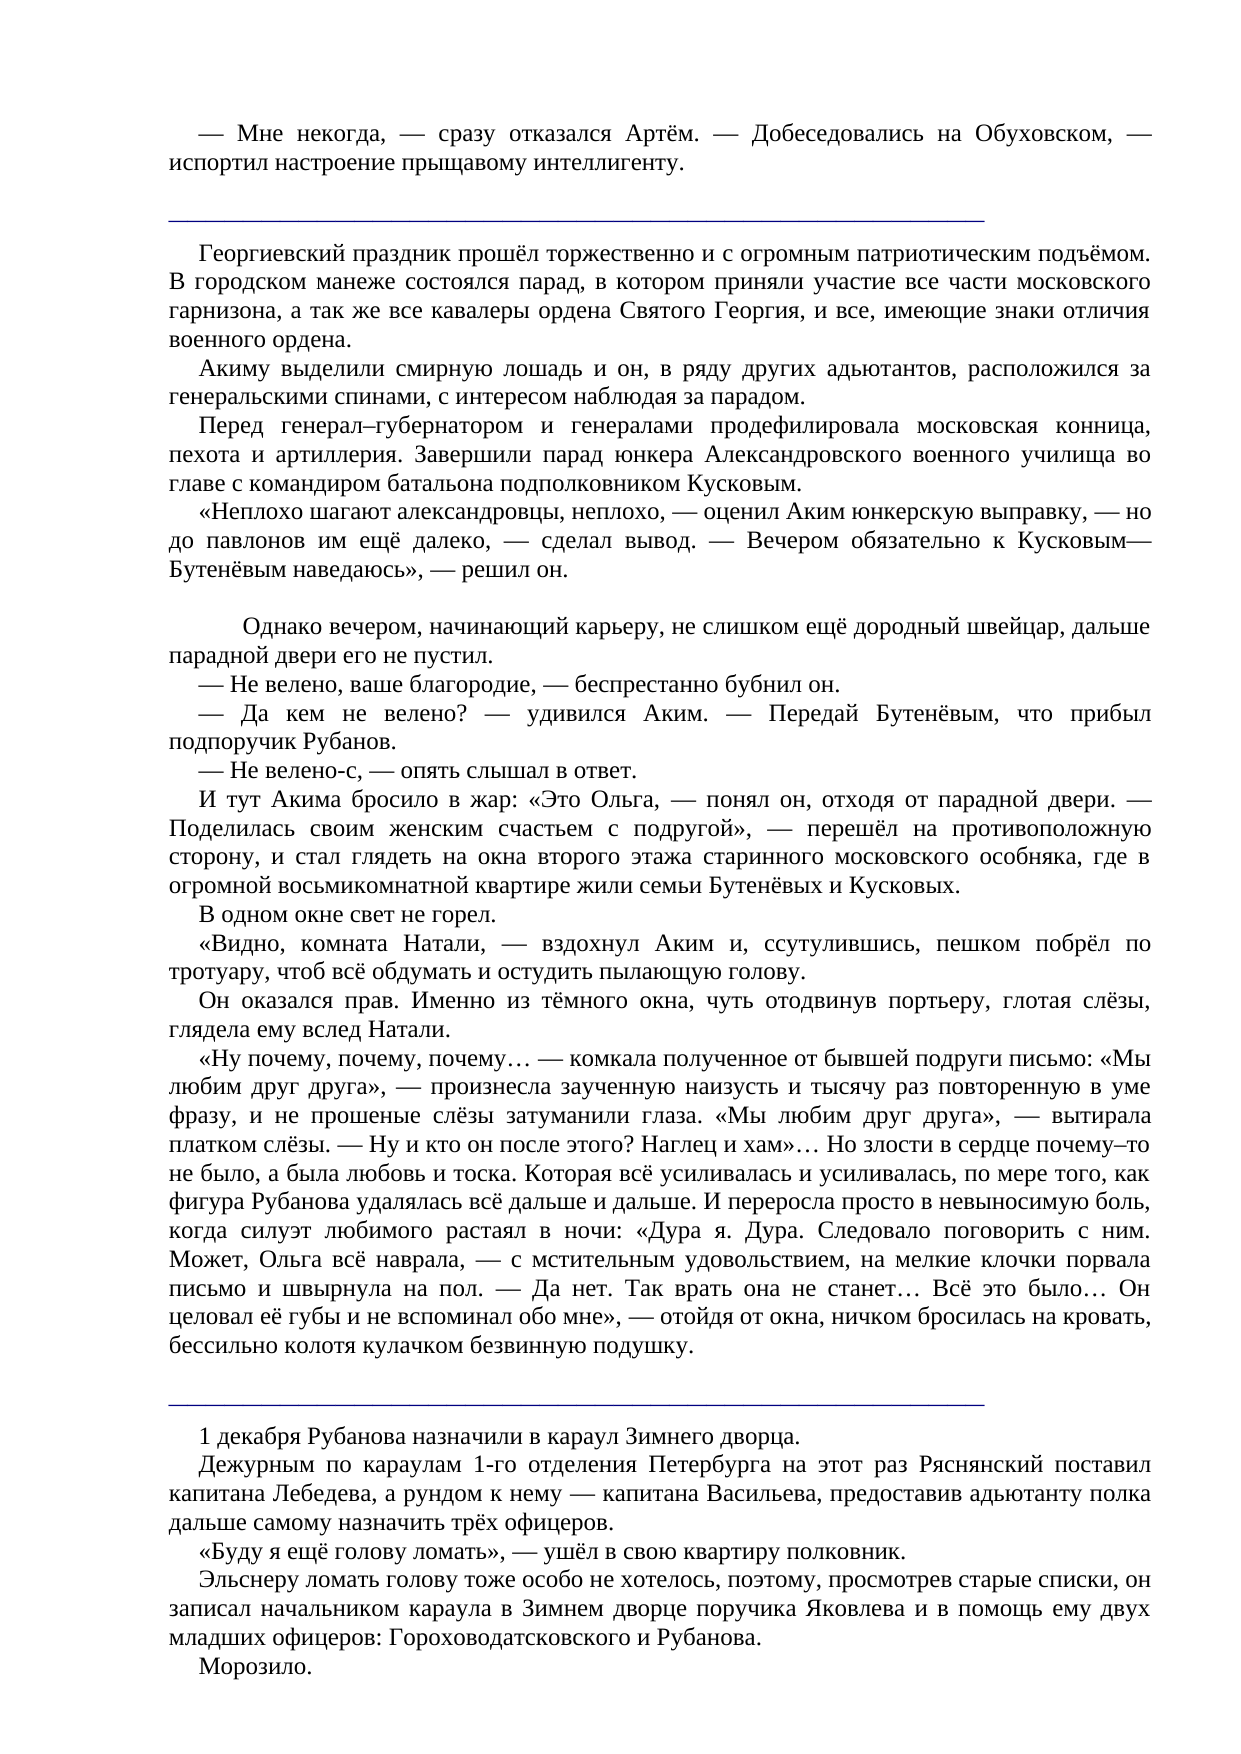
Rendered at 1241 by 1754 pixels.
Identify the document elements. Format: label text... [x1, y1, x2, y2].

text Эльснеру ломать голову тоже особо не хотелось, поэтому, просмотрев старые списки, он записал начальником караула в Зимнем дворце поручика Яковлева и в помощь ему двух младших офицеров: Гороховодатсковского и Рубанова. [169, 1564, 1152, 1651]
subtitle ____________________________________________ [169, 1371, 1152, 1409]
text «Буду я ещё голову ломать», — ушёл в свою квартиру полковник. [169, 1536, 1152, 1564]
text «Ну почему, почему, почему… — комкала полученное от бывшей подруги письмо: «Мы любим друг друга», — произнесла заученную наизусть и тысячу раз повторенную в уме фразу, и не прошеные слёзы затуманили глаза. «Мы любим друг друга», — вытирала платком слёзы. — Ну и кто он после этого? Наглец и хам»… Но злости в сердце почему–то не было, а была любовь и тоска. Которая всё усиливалась и усиливалась, по мере того, как фигура Рубанова удалялась всё дальше и дальше. И переросла просто в невыносимую боль, когда силуэт любимого растаял в ночи: «Дура я. Дура. Следовало поговорить с ним. Может, Ольга всё наврала, — с мстительным удовольствием, на мелкие клочки порвала письмо и швырнула на пол. — Да нет. Так врать она не станет… Всё это было… Он целовал её губы и не вспоминал обо мне», — отойдя от окна, ничком бросилась на кровать, бессильно колотя кулачком безвинную подушку. [169, 1043, 1152, 1359]
text В одном окне свет не горел. [169, 899, 1152, 928]
text 1 декабря Рубанова назначили в караул Зимнего дворца. [169, 1421, 1152, 1449]
text Однако вечером, начинающий карьеру, не слишком ещё дородный швейцар, дальше парадной двери его не пустил. [169, 611, 1152, 669]
text Дежурным по караулам 1‑го отделения Петербурга на этот раз Ряснянский поставил капитана Лебедева, а рундом к нему — капитана Васильева, предоставив адьютанту полка дальше самому назначить трёх офицеров. [169, 1449, 1152, 1536]
text «Видно, комната Натали, — вздохнул Аким и, ссутулившись, пешком побрёл по тротуару, чтоб всё обдумать и остудить пылающую голову. [169, 928, 1152, 985]
text Перед генерал–губернатором и генералами продефилировала московская конница, пехота и артиллерия. Завершили парад юнкера Александровского военного училища во главе с командиром батальона подполковником Кусковым. [169, 410, 1152, 496]
text Акиму выделили смирную лошадь и он, в ряду других адьютантов, расположился за генеральскими спинами, с интересом наблюдая за парадом. [169, 353, 1152, 410]
text «Неплохо шагают александровцы, неплохо, — оценил Аким юнкерскую выправку, — но до павлонов им ещё далеко, — сделал вывод. — Вечером обязательно к Кусковым—Бутенёвым наведаюсь», — решил он. [169, 496, 1152, 583]
text И тут Акима бросило в жар: «Это Ольга, — понял он, отходя от парадной двери. — Поделилась своим женским счастьем с подругой», — перешёл на противоположную сторону, и стал глядеть на окна второго этажа старинного московского особняка, где в огромной восьмикомнатной квартире жили семьи Бутенёвых и Кусковых. [169, 784, 1152, 899]
text — Да кем не велено? — удивился Аким. — Передай Бутенёвым, что прибыл подпоручик Рубанов. [169, 698, 1152, 755]
text — Не велено-с, — опять слышал в ответ. [169, 755, 1152, 784]
text Морозило. [169, 1651, 1152, 1679]
text Георгиевский праздник прошёл торжественно и с огромным патриотическим подъёмом. В городском манеже состоялся парад, в котором приняли участие все части московского гарнизона, а так же все кавалеры ордена Святого Георгия, и все, имеющие знаки отличия военного ордена. [169, 238, 1152, 353]
subtitle ____________________________________________ [169, 187, 1152, 226]
text — Не велено, ваше благородие, — беспрестанно бубнил он. [169, 669, 1152, 698]
text Он оказался прав. Именно из тёмного окна, чуть отодвинув портьеру, глотая слёзы, глядела ему вслед Натали. [169, 985, 1152, 1043]
text — Мне некогда, — сразу отказался Артём. — Добеседовались на Обуховском, — испортил настроение прыщавому интеллигенту. [169, 118, 1152, 176]
